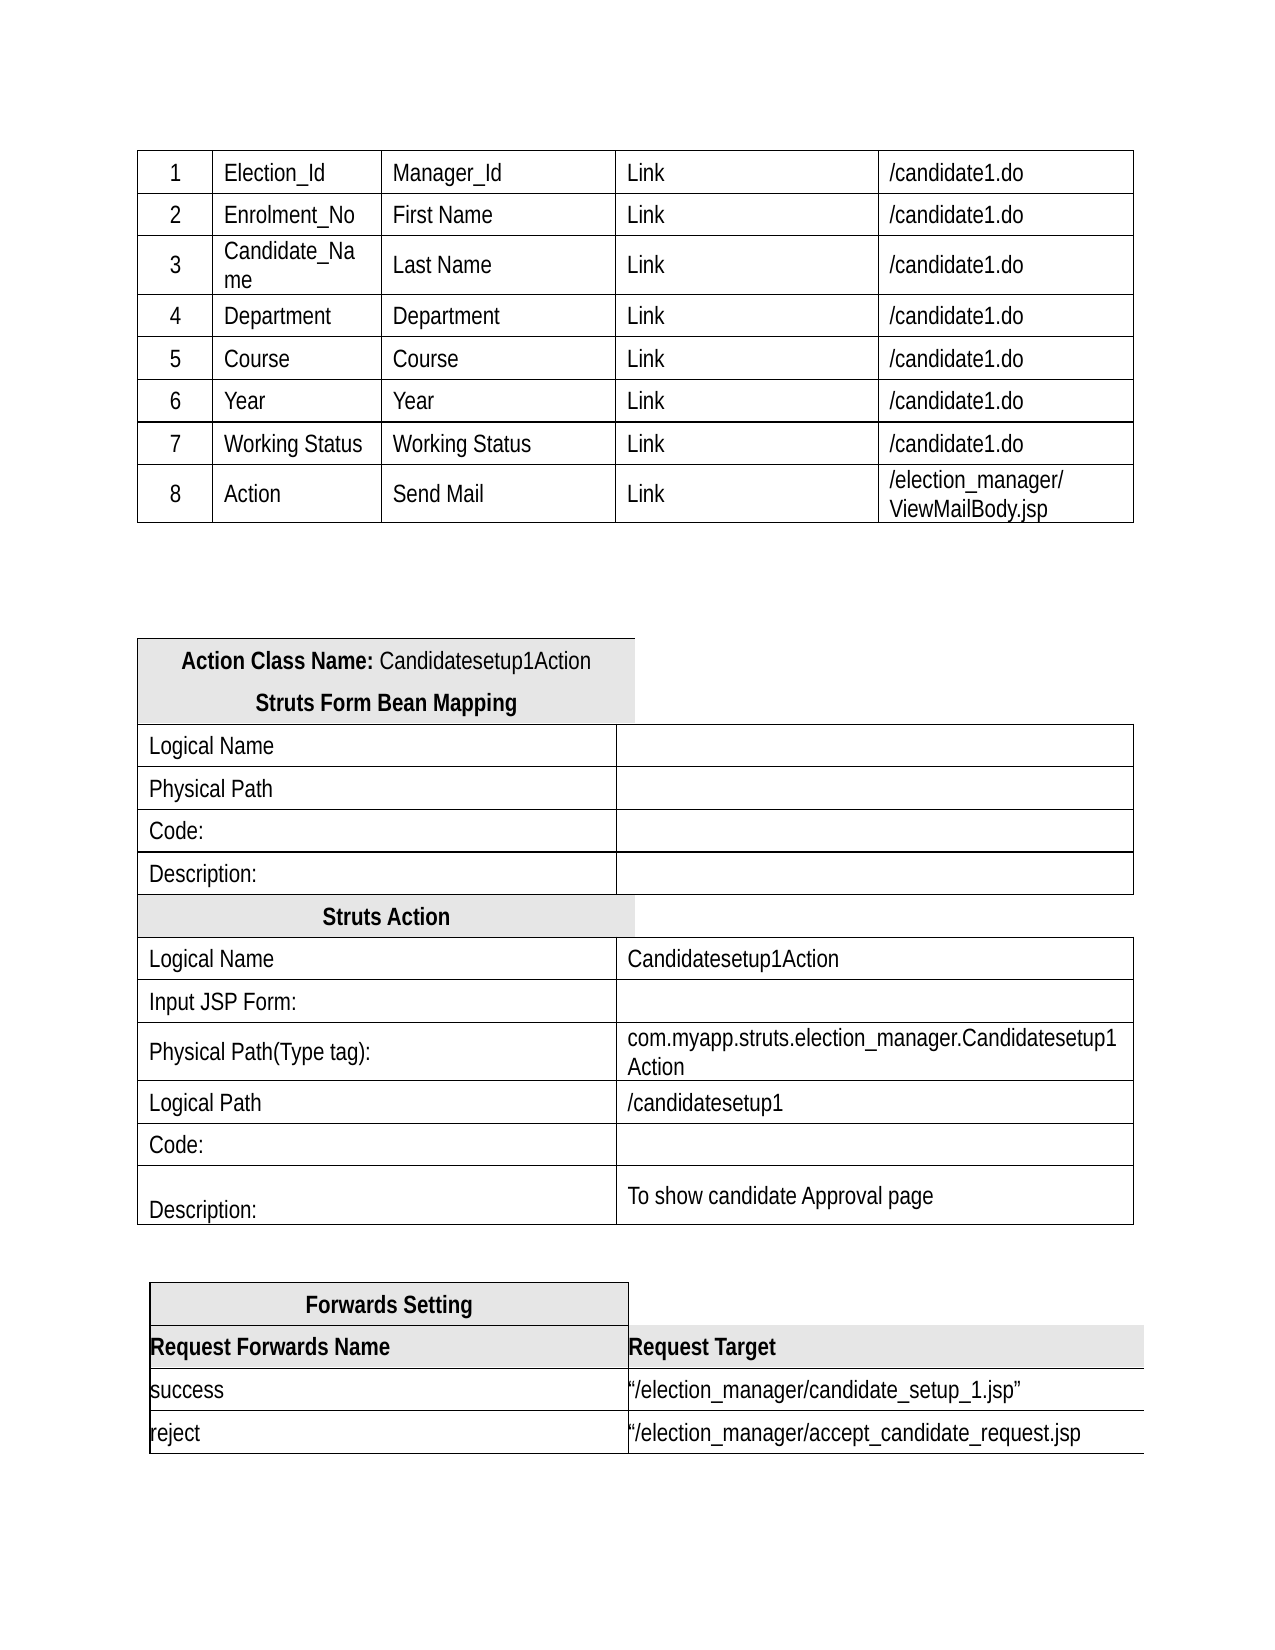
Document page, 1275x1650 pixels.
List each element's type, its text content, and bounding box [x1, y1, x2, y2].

table_cell 4 [138, 295, 212, 336]
table_cell Candidatesetup1Action [617, 938, 1133, 979]
table_cell /candidate1.do [879, 194, 1133, 235]
table_cell 7 [138, 423, 212, 464]
table_cell Link [616, 194, 878, 235]
table_cell success [151, 1369, 628, 1410]
table_cell [635, 681, 1133, 723]
table_cell 5 [138, 337, 212, 379]
table_cell Physical Path(Type tag): [138, 1023, 616, 1080]
table_cell Working Status [213, 423, 381, 464]
table_cell 6 [138, 380, 212, 421]
table_cell reject [151, 1411, 628, 1453]
table_cell Action [213, 465, 381, 522]
table_cell Physical Path [138, 767, 616, 809]
table_cell Course [213, 337, 381, 379]
table_cell Struts Form Bean Mapping [138, 681, 635, 723]
table_cell Course [382, 337, 615, 379]
table_cell /candidatesetup1 [617, 1081, 1133, 1123]
table_cell Link [616, 465, 878, 522]
table_cell Input JSP Form: [138, 980, 616, 1022]
table_cell [617, 1124, 1133, 1165]
table_cell Enrolment_No [213, 194, 381, 235]
table_cell [617, 810, 1133, 851]
table_cell Year [213, 380, 381, 421]
table_cell Link [616, 295, 878, 336]
table_cell /candidate1.do [879, 236, 1133, 293]
table_cell /candidate1.do [879, 295, 1133, 336]
table_cell 3 [138, 236, 212, 293]
table_cell Request Forwards Name [151, 1326, 628, 1367]
table_cell Link [616, 380, 878, 421]
table_cell Last Name [382, 236, 615, 293]
table_cell “/election_manager/candidate_setup_1.jsp” [629, 1369, 1144, 1410]
table_cell To show candidate Approval page [617, 1166, 1133, 1224]
table_cell Link [616, 337, 878, 379]
table_cell /candidate1.do [879, 423, 1133, 464]
table_cell [617, 725, 1133, 766]
table_cell /candidate1.do [879, 380, 1133, 421]
table_cell [635, 895, 1133, 937]
table_header [635, 638, 1133, 681]
table_cell Election_Id [213, 151, 381, 193]
table_cell Link [616, 236, 878, 293]
table_cell Description: [138, 1166, 616, 1224]
table_cell [617, 980, 1133, 1022]
table_header Forwards Setting [151, 1283, 628, 1325]
table_cell Logical Path [138, 1081, 616, 1123]
table_cell 1 [138, 151, 212, 193]
table_cell Department [382, 295, 615, 336]
table_cell Year [382, 380, 615, 421]
table_cell First Name [382, 194, 615, 235]
table_cell Description: [138, 853, 616, 894]
table_cell Code: [138, 1124, 616, 1165]
table_header Action Class Name: Candidatesetup1Action [138, 639, 635, 681]
table_cell Logical Name [138, 938, 616, 979]
table_header [629, 1282, 1144, 1325]
table_cell /candidate1.do [879, 151, 1133, 193]
table_cell Struts Action [138, 895, 635, 937]
table_cell [617, 853, 1133, 894]
table_cell Working Status [382, 423, 615, 464]
table_cell 8 [138, 465, 212, 522]
table_cell Link [616, 423, 878, 464]
table_cell /election_manager/ViewMailBody.jsp [879, 465, 1133, 522]
table_cell Manager_Id [382, 151, 615, 193]
table_cell Department [213, 295, 381, 336]
table_cell Send Mail [382, 465, 615, 522]
table_cell Candidate_Name [213, 236, 381, 293]
table_cell Request Target [629, 1325, 1144, 1367]
table_cell com.myapp.struts.election_manager.Candidatesetup1Action [617, 1023, 1133, 1080]
table_cell “/election_manager/accept_candidate_request.jsp [629, 1411, 1144, 1453]
table_cell /candidate1.do [879, 337, 1133, 379]
table_cell 2 [138, 194, 212, 235]
table_cell Link [616, 151, 878, 193]
table_cell Logical Name [138, 725, 616, 766]
table_cell [617, 767, 1133, 809]
table_cell Code: [138, 810, 616, 851]
